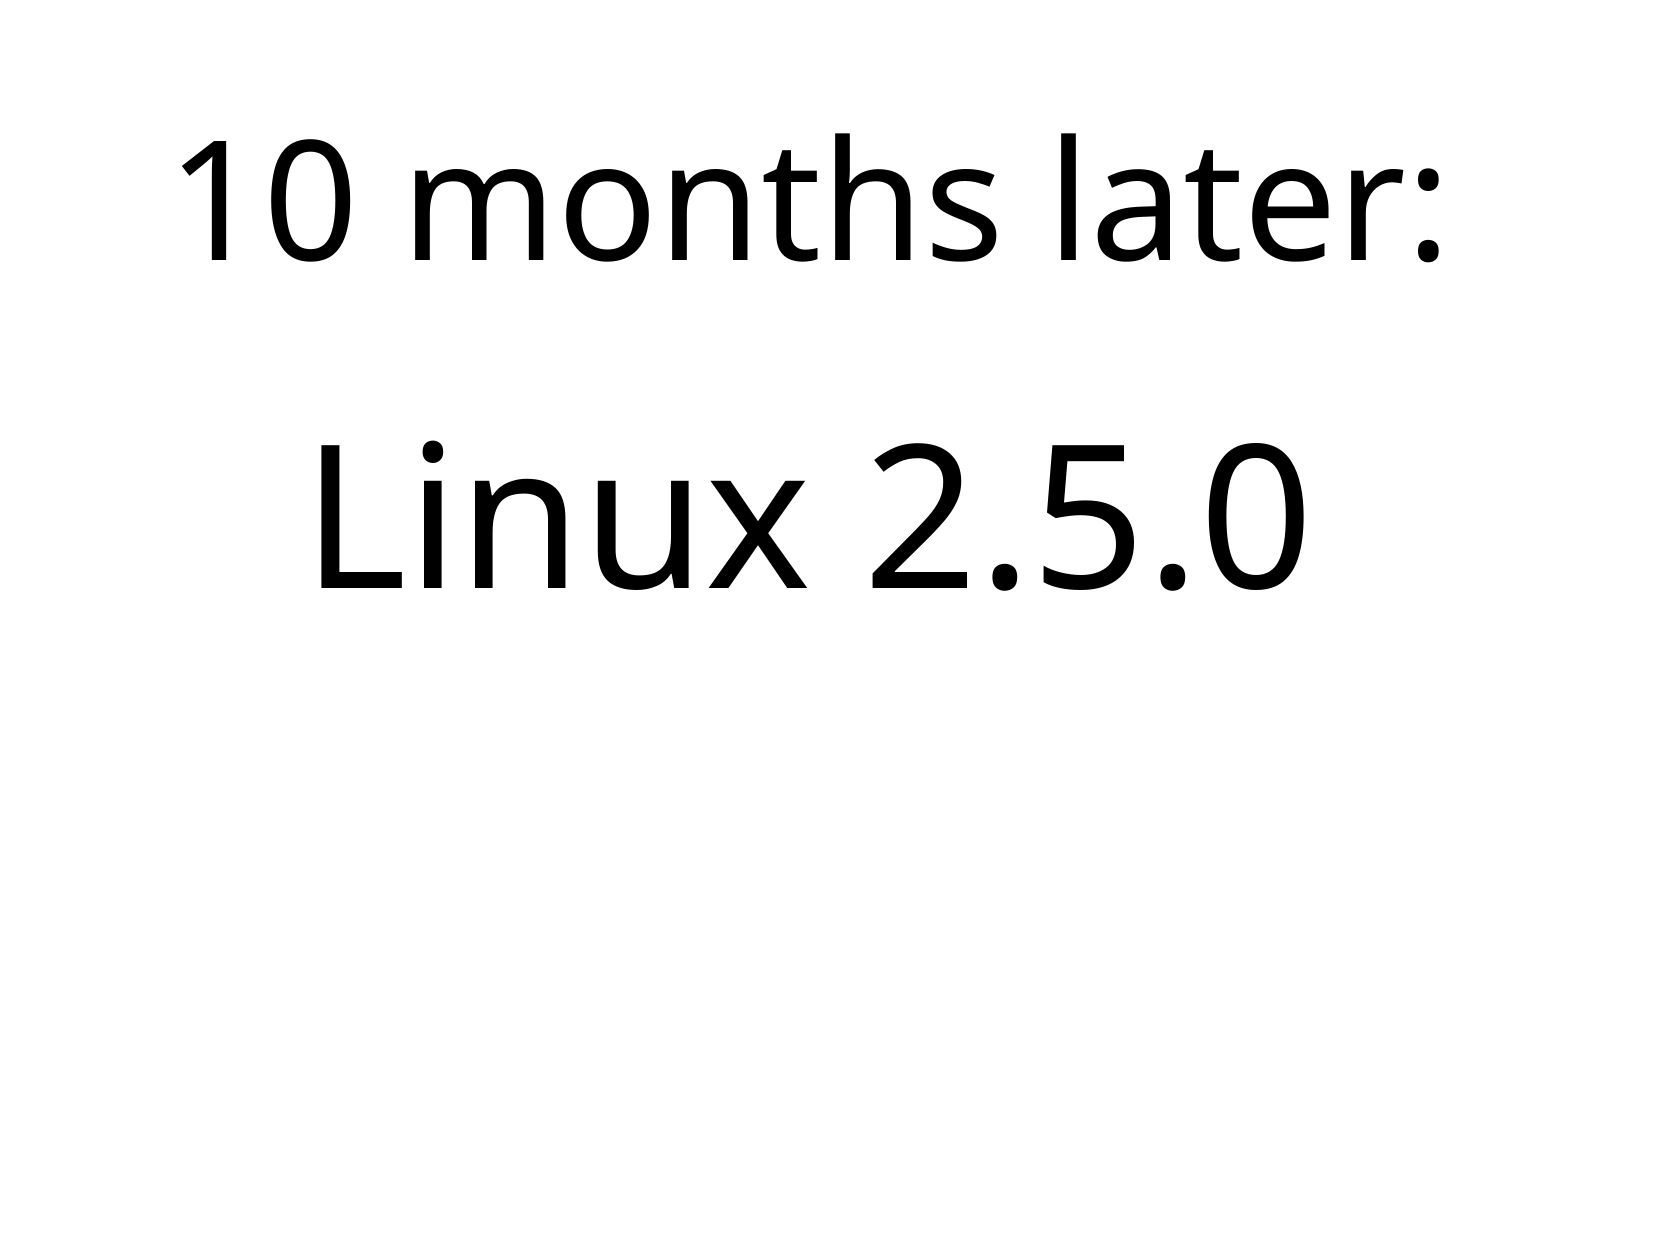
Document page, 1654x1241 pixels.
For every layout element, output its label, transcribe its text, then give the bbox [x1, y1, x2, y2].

text_box Linux 2.5.0 [287, 367, 1366, 623]
text_box 10 months later: [152, 75, 1501, 291]
